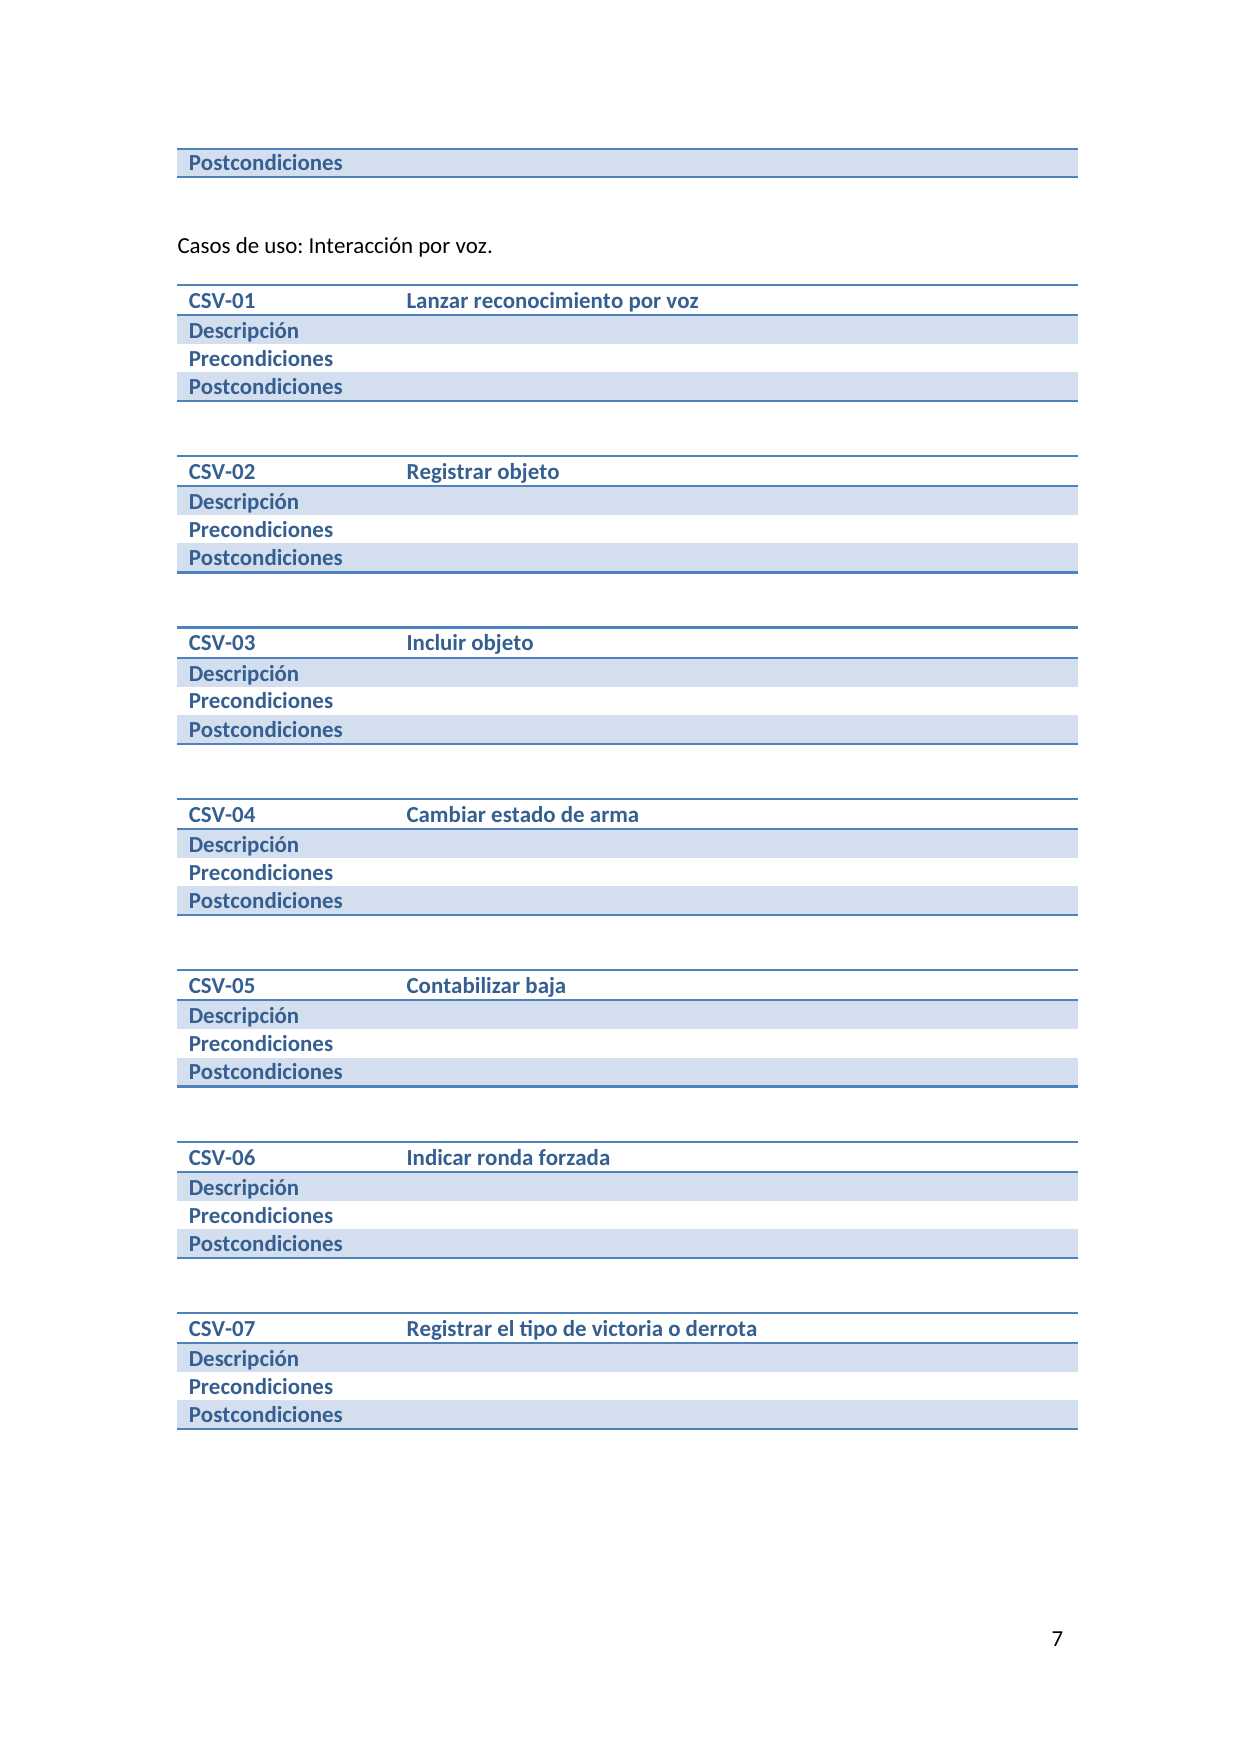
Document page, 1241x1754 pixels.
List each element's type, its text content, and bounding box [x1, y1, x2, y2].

table_cell Descripción [177, 1173, 395, 1201]
table_header CSV-04 [177, 800, 395, 828]
table_cell [395, 1173, 1078, 1201]
table_header Registrar el tipo de victoria o derrota [395, 1314, 1078, 1342]
table_cell [395, 858, 1078, 886]
table_cell [395, 1372, 1078, 1400]
table_cell Precondiciones [177, 858, 395, 886]
table_cell [395, 515, 1078, 543]
table_cell [395, 1201, 1078, 1229]
table_cell Descripción [177, 659, 395, 687]
table_cell Postcondiciones [177, 1229, 395, 1257]
table_cell Precondiciones [177, 1201, 395, 1229]
table_header CSV-06 [177, 1143, 395, 1171]
table_cell Precondiciones [177, 344, 395, 372]
table_cell [395, 543, 1078, 571]
table_cell Postcondiciones [177, 543, 395, 571]
table_header Registrar objeto [395, 457, 1078, 485]
table_cell Precondiciones [177, 515, 395, 543]
table_cell Postcondiciones [177, 372, 395, 400]
table_cell [395, 1058, 1078, 1085]
table_cell Descripción [177, 316, 395, 344]
table_header Incluir objeto [395, 629, 1078, 657]
table_cell Descripción [177, 1001, 395, 1029]
table_header CSV-07 [177, 1314, 395, 1342]
table_cell Postcondiciones [177, 1400, 395, 1428]
table_cell [395, 1344, 1078, 1372]
table_cell Precondiciones [177, 1372, 395, 1400]
table_cell [395, 1029, 1078, 1057]
table_cell Postcondiciones [177, 715, 395, 743]
table_cell [395, 659, 1078, 687]
table_header CSV-01 [177, 286, 395, 314]
table_header CSV-05 [177, 971, 395, 999]
table_cell [395, 1400, 1078, 1428]
table_cell Postcondiciones [177, 1058, 395, 1085]
table_cell [395, 715, 1078, 743]
table_header CSV-02 [177, 457, 395, 485]
table_cell Postcondiciones [177, 150, 395, 176]
table_header Lanzar reconocimiento por voz [395, 286, 1078, 314]
table_cell [395, 687, 1078, 715]
table_cell Descripción [177, 487, 395, 515]
table_cell [395, 830, 1078, 858]
text Casos de uso: Interacción por voz. [177, 231, 1063, 259]
table_header CSV-03 [177, 629, 395, 657]
table_cell Postcondiciones [177, 886, 395, 914]
table_cell Descripción [177, 1344, 395, 1372]
table_cell [395, 150, 1078, 176]
table_header Cambiar estado de arma [395, 800, 1078, 828]
table_cell [395, 1001, 1078, 1029]
table_cell Precondiciones [177, 687, 395, 715]
table_cell [395, 1229, 1078, 1257]
table_cell [395, 344, 1078, 372]
table_cell Precondiciones [177, 1029, 395, 1057]
table_header Indicar ronda forzada [395, 1143, 1078, 1171]
table_cell [395, 886, 1078, 914]
table_cell [395, 316, 1078, 344]
table_cell Descripción [177, 830, 395, 858]
table_cell [395, 487, 1078, 515]
table_cell [395, 372, 1078, 400]
table_header Contabilizar baja [395, 971, 1078, 999]
